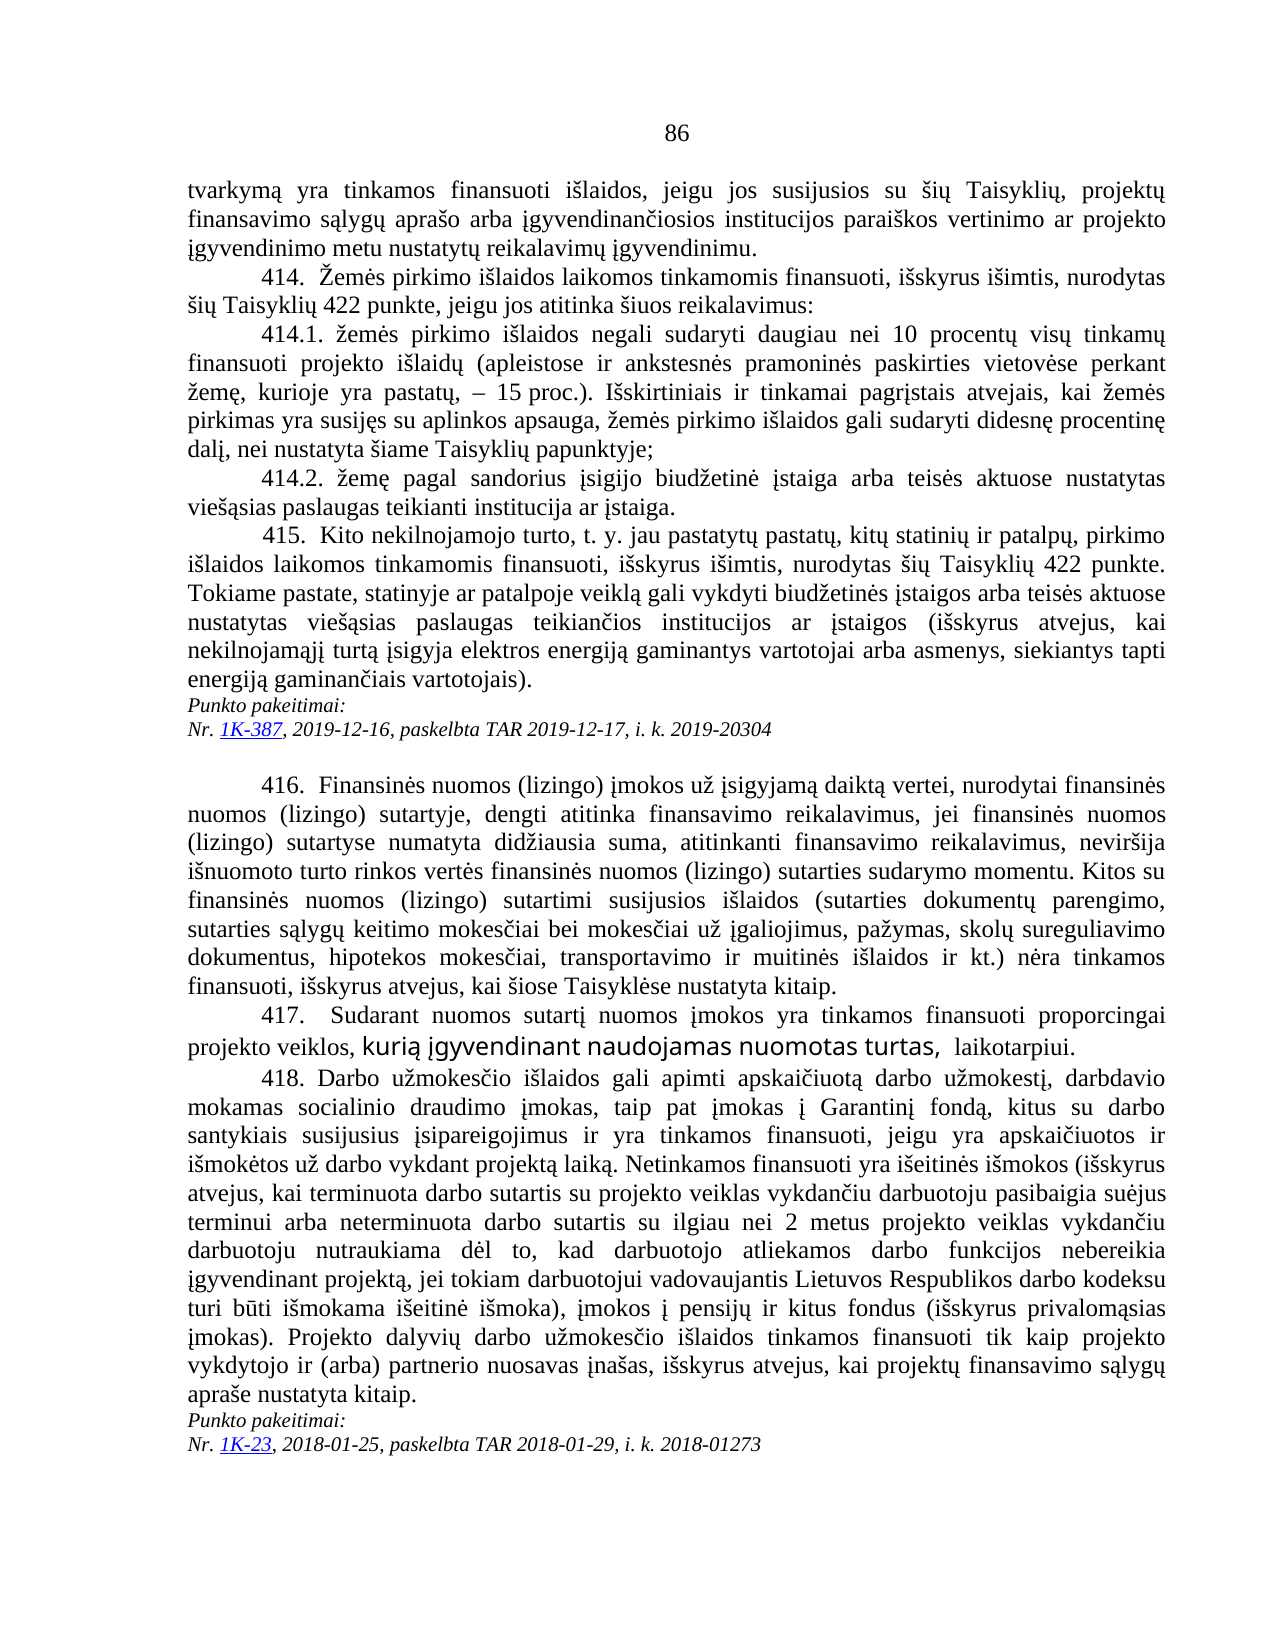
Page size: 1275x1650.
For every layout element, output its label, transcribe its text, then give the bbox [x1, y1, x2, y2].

text 418. Darbo užmokesčio išlaidos gali apimti apskaičiuotą darbo užmokestį, darbdavio mokamas socialinio draudimo įmokas, taip pat įmokas į Garantinį fondą, kitus su darbo santykiais susijusius įsipareigojimus ir yra tinkamos finansuoti, jeigu yra apskaičiuotos ir išmokėtos už darbo vykdant projektą laiką. Netinkamos finansuoti yra išeitinės išmokos (išskyrus atvejus, kai terminuota darbo sutartis su projekto veiklas vykdančiu darbuotoju pasibaigia suėjus terminui arba neterminuota darbo sutartis su ilgiau nei 2 metus projekto veiklas vykdančiu darbuotoju nutraukiama dėl to, kad darbuotojo atliekamos darbo funkcijos nebereikia įgyvendinant projektą, jei tokiam darbuotojui vadovaujantis Lietuvos Respublikos darbo kodeksu turi būti išmokama išeitinė išmoka), įmokos į pensijų ir kitus fondus (išskyrus privalomąsias įmokas). Projekto dalyvių darbo užmokesčio išlaidos tinkamos finansuoti tik kaip projekto vykdytojo ir (arba) partnerio nuosavas įnašas, išskyrus atvejus, kai projektų finansavimo sąlygų apraše nustatyta kitaip. [187, 1063, 1167, 1408]
text Nr. 1K-387, 2019-12-16, paskelbta TAR 2019-12-17, i. k. 2019-20304 [187, 717, 1167, 741]
text 416. Finansinės nuomos (lizingo) įmokos už įsigyjamą daiktą vertei, nurodytai finansinės nuomos (lizingo) sutartyje, dengti atitinka finansavimo reikalavimus, jei finansinės nuomos (lizingo) sutartyse numatyta didžiausia suma, atitinkanti finansavimo reikalavimus, neviršija išnuomoto turto rinkos vertės finansinės nuomos (lizingo) sutarties sudarymo momentu. Kitos su finansinės nuomos (lizingo) sutartimi susijusios išlaidos (sutarties dokumentų parengimo, sutarties sąlygų keitimo mokesčiai bei mokesčiai už įgaliojimus, pažymas, skolų sureguliavimo dokumentus, hipotekos mokesčiai, transportavimo ir muitinės išlaidos ir kt.) nėra tinkamos finansuoti, išskyrus atvejus, kai šiose Taisyklėse nustatyta kitaip. [187, 770, 1167, 1000]
text Nr. 1K-23, 2018-01-25, paskelbta TAR 2018-01-29, i. k. 2018-01273 [187, 1432, 1167, 1456]
text tvarkymą yra tinkamos finansuoti išlaidos, jeigu jos susijusios su šių Taisyklių, projektų finansavimo sąlygų aprašo arba įgyvendinančiosios institucijos paraiškos vertinimo ar projekto įgyvendinimo metu nustatytų reikalavimų įgyvendinimu. [187, 176, 1167, 262]
text 415. Kito nekilnojamojo turto, t. y. jau pastatytų pastatų, kitų statinių ir patalpų, pirkimo išlaidos laikomos tinkamomis finansuoti, išskyrus išimtis, nurodytas šių Taisyklių 422 punkte. Tokiame pastate, statinyje ar patalpoje veiklą gali vykdyti biudžetinės įstaigos arba teisės aktuose nustatytas viešąsias paslaugas teikiančios institucijos ar įstaigos (išskyrus atvejus, kai nekilnojamąjį turtą įsigyja elektros energiją gaminantys vartotojai arba asmenys, siekiantys tapti energiją gaminančiais vartotojais). [187, 521, 1167, 693]
text 414.2. žemę pagal sandorius įsigijo biudžetinė įstaiga arba teisės aktuose nustatytas viešąsias paslaugas teikianti institucija ar įstaiga. [187, 463, 1167, 521]
text Punkto pakeitimai: [187, 1408, 1167, 1432]
text 414.1. žemės pirkimo išlaidos negali sudaryti daugiau nei 10 procentų visų tinkamų finansuoti projekto išlaidų (apleistose ir ankstesnės pramoninės paskirties vietovėse perkant žemę, kurioje yra pastatų, – 15 proc.). Išskirtiniais ir tinkamai pagrįstais atvejais, kai žemės pirkimas yra susijęs su aplinkos apsauga, žemės pirkimo išlaidos gali sudaryti didesnę procentinę dalį, nei nustatyta šiame Taisyklių papunktyje; [187, 319, 1167, 463]
text 417. Sudarant nuomos sutartį nuomos įmokos yra tinkamos finansuoti proporcingai projekto veiklos, kurią įgyvendinant naudojamas nuomotas turtas, laikotarpiui. [187, 1000, 1167, 1063]
text 414. Žemės pirkimo išlaidos laikomos tinkamomis finansuoti, išskyrus išimtis, nurodytas šių Taisyklių 422 punkte, jeigu jos atitinka šiuos reikalavimus: [187, 262, 1167, 319]
text Punkto pakeitimai: [187, 693, 1167, 717]
